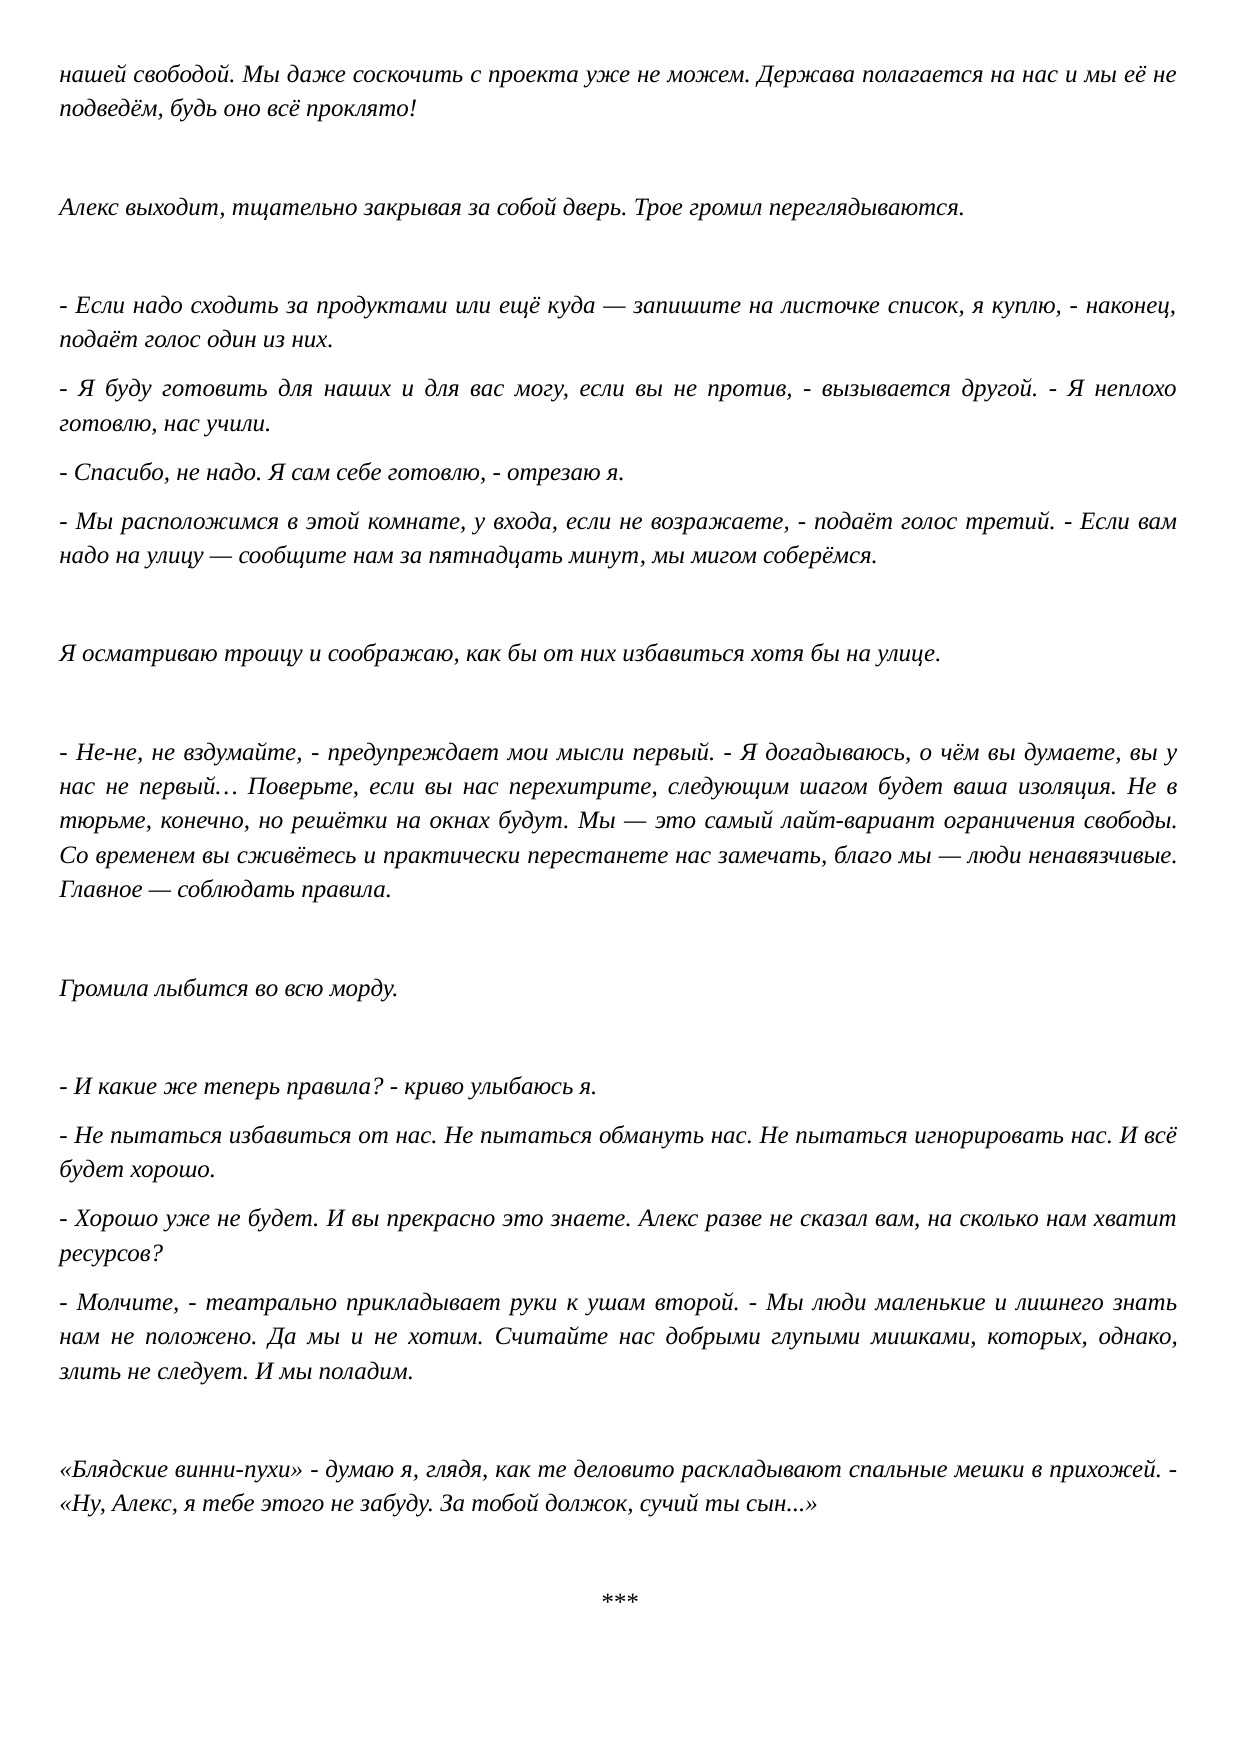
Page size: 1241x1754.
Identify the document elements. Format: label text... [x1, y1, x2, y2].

text Я осматриваю троицу и соображаю, как бы от них избавиться хотя бы на улице. [59, 638, 1181, 667]
text - И какие же теперь правила? - криво улыбаюсь я. [59, 1071, 1181, 1099]
text - Спасибо, не надо. Я сам себе готовлю, - отрезаю я. [59, 457, 1181, 486]
text *** [59, 1587, 1181, 1615]
text - Не-не, не вздумайте, - предупреждает мои мысли первый. - Я догадываюсь, о чём вы думаете, вы у нас не первый… Поверьте, если вы нас перехитрите, следующим шагом будет ваша изоляция. Не в тюрьме, конечно, но решётки на окнах будут. Мы — это самый лайт-вариант ограничения свободы. Со временем вы сживётесь и практически перестанете нас замечать, благо мы — люди ненавязчивые. Главное — соблюдать правила. [59, 737, 1181, 903]
text - Не пытаться избавиться от нас. Не пытаться обмануть нас. Не пытаться игнорировать нас. И всё будет хорошо. [59, 1120, 1181, 1183]
text нашей свободой. Мы даже соскочить с проекта уже не можем. Держава полагается на нас и мы её не подведём, будь оно всё проклято! [59, 59, 1181, 122]
text - Молчите, - театрально прикладывает руки к ушам второй. - Мы люди маленькие и лишнего знать нам не положено. Да мы и не хотим. Считайте нас добрыми глупыми мишками, которых, однако, злить не следует. И мы поладим. [59, 1287, 1181, 1385]
text - Я буду готовить для наших и для вас могу, если вы не против, - вызывается другой. - Я неплохо готовлю, нас учили. [59, 373, 1181, 437]
text - Мы расположимся в этой комнате, у входа, если не возражаете, - подаёт голос третий. - Если вам надо на улицу — сообщите нам за пятнадцать минут, мы мигом соберёмся. [59, 506, 1181, 569]
text Громила лыбится во всю морду. [59, 973, 1181, 1001]
text «Блядские винни-пухи» - думаю я, глядя, как те деловито раскладывают спальные мешки в прихожей. - «Ну, Алекс, я тебе этого не забуду. За тобой должок, сучий ты сын...» [59, 1454, 1181, 1517]
text - Хорошо уже не будет. И вы прекрасно это знаете. Алекс разве не сказал вам, на сколько нам хватит ресурсов? [59, 1203, 1181, 1267]
text Алекс выходит, тщательно закрывая за собой дверь. Трое громил переглядываются. [59, 192, 1181, 220]
text - Если надо сходить за продуктами или ещё куда — запишите на листочке список, я куплю, - наконец, подаёт голос один из них. [59, 290, 1181, 353]
